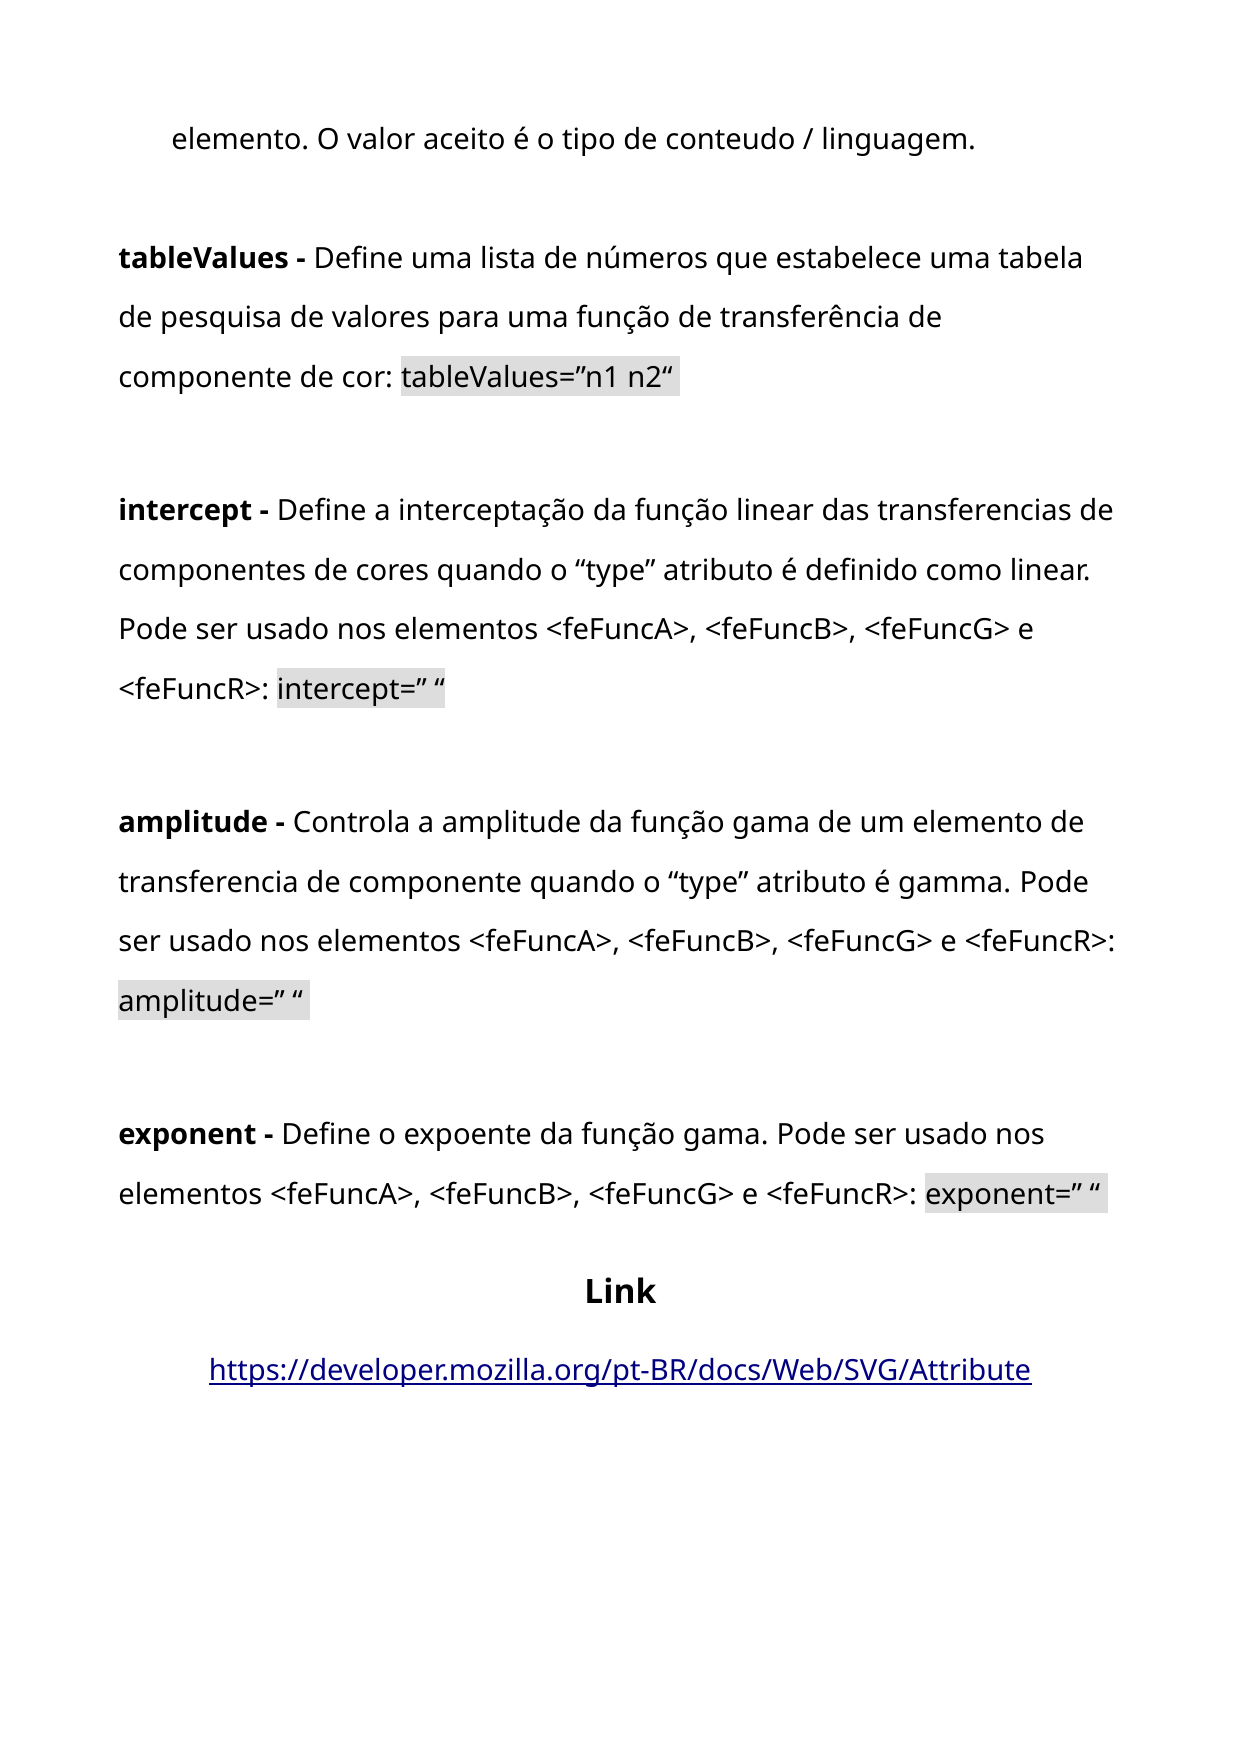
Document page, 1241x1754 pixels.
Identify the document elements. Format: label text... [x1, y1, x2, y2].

text amplitude - Controla a amplitude da função gama de um elemento de transferencia de componente quando o “type” atributo é gamma. Pode ser usado nos elementos <feFuncA>, <feFuncB>, <feFuncG> e <feFuncR>: amplitude=” “ [118, 802, 1122, 1020]
text exponent - Define o expoente da função gama. Pode ser usado nos elementos <feFuncA>, <feFuncB>, <feFuncG> e <feFuncR>: exponent=” “ [118, 1113, 1122, 1213]
subtitle Link [118, 1268, 1122, 1314]
text tableValues - Define uma lista de números que estabelece uma tabela de pesquisa de valores para uma função de transferência de componente de cor: tableValues=”n1 n2“ [118, 237, 1122, 396]
text https://developer.mozilla.org/pt-BR/docs/Web/SVG/Attribute [118, 1349, 1122, 1389]
text elemento. O valor aceito é o tipo de conteudo / linguagem. [118, 118, 1122, 158]
text intercept - Define a interceptação da função linear das transferencias de componentes de cores quando o “type” atributo é definido como linear. Pode ser usado nos elementos <feFuncA>, <feFuncB>, <feFuncG> e <feFuncR>: intercept=” “ [118, 489, 1122, 708]
